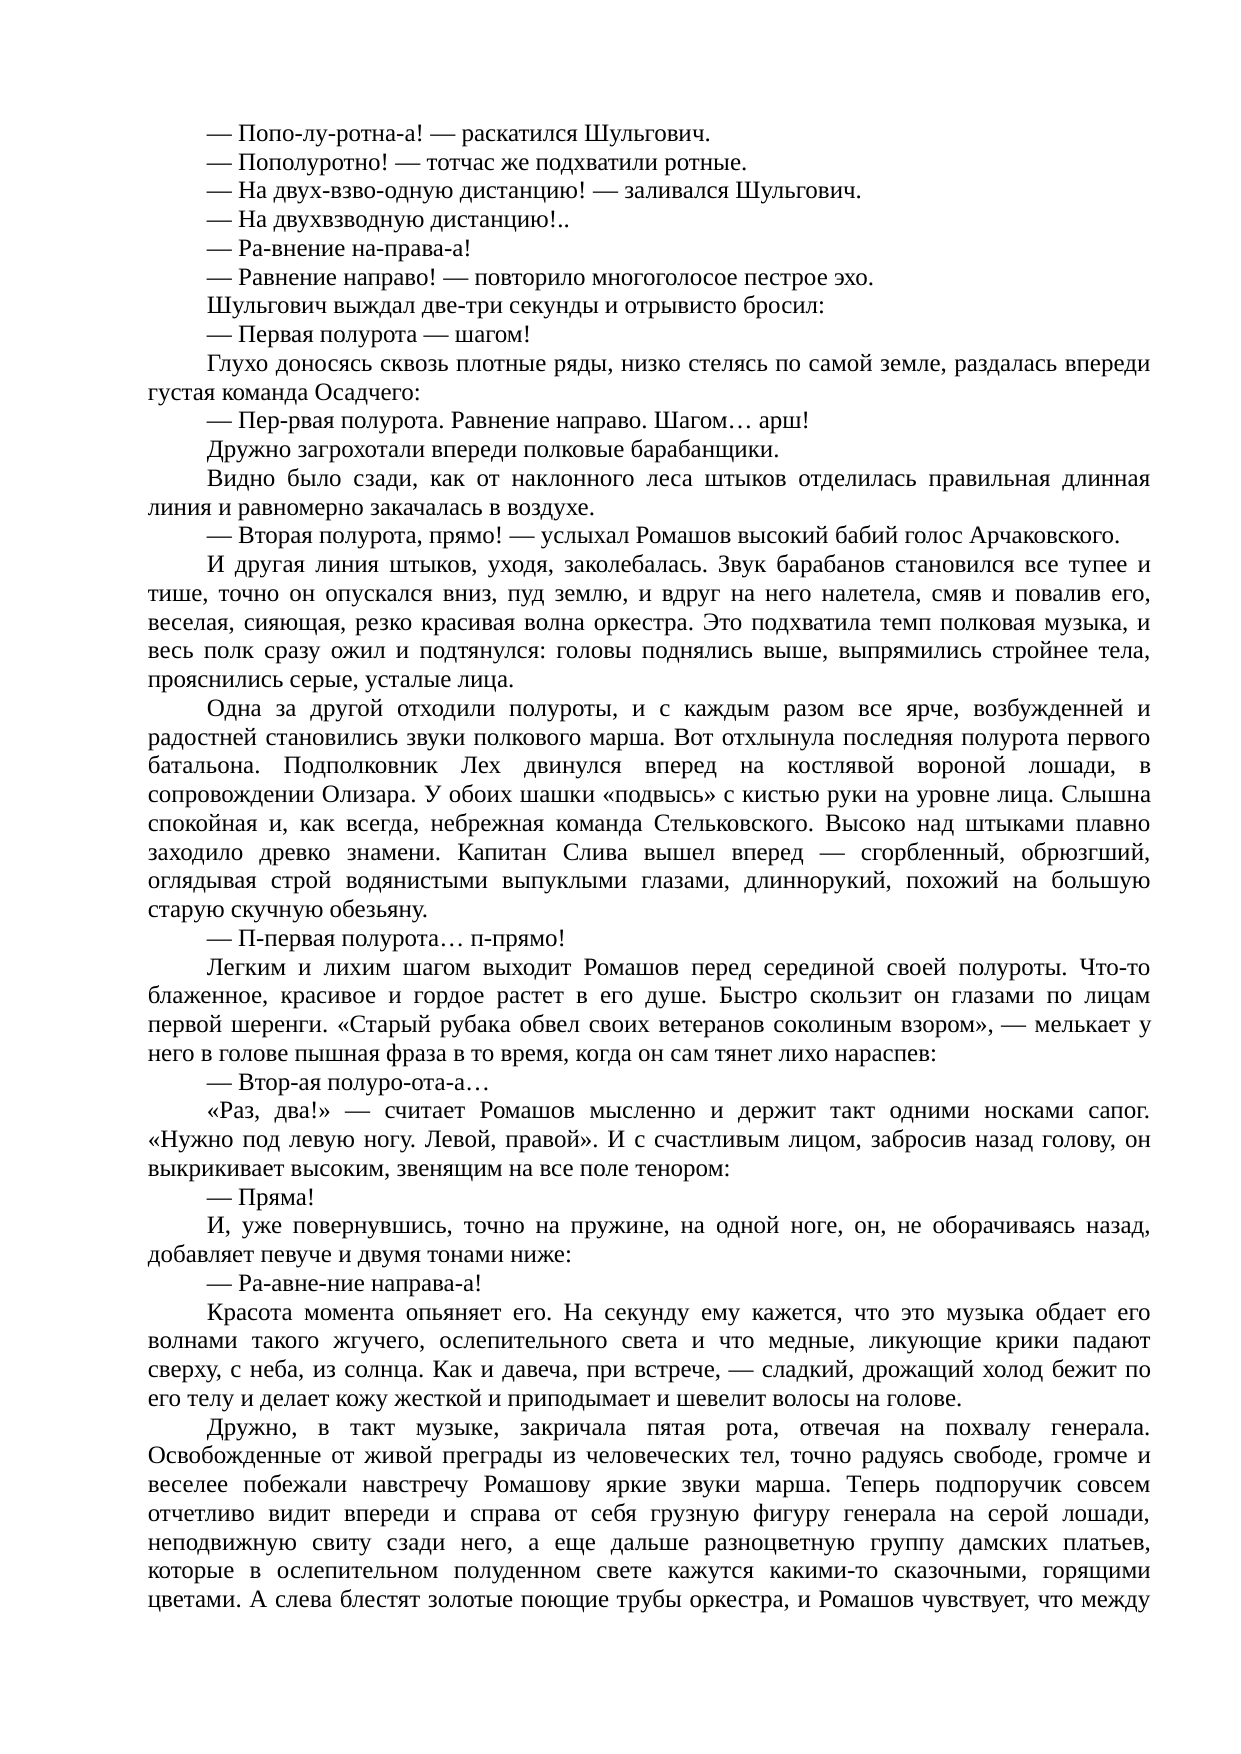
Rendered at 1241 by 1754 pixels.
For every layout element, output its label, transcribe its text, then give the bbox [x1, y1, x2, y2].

text — Равнение направо! — повторило многоголосое пестрое эхо. [148, 262, 1152, 291]
text Дружно, в такт музыке, закричала пятая рота, отвечая на похвалу генерала. Освобожденные от живой преграды из человеческих тел, точно радуясь свободе, громче и веселее побежали навстречу Ромашову яркие звуки марша. Теперь подпоручик совсем отчетливо видит впереди и справа от себя грузную фигуру генерала на серой лошади, неподвижную свиту сзади него, а еще дальше разноцветную группу дамских платьев, которые в ослепительном полуденном свете кажутся какими-то сказочными, горящими цветами. А слева блестят золотые поющие трубы оркестра, и Ромашов чувствует, что между [148, 1412, 1152, 1613]
text Шульгович выждал две-три секунды и отрывисто бросил: [148, 291, 1152, 319]
text — Втор-ая полуро-ота-а… [148, 1067, 1152, 1096]
text Глухо доносясь сквозь плотные ряды, низко стелясь по самой земле, раздалась впереди густая команда Осадчего: [148, 348, 1152, 406]
text — Пряма! [148, 1182, 1152, 1211]
text И другая линия штыков, уходя, заколебалась. Звук барабанов становился все тупее и тише, точно он опускался вниз, пуд землю, и вдруг на него налетела, смяв и повалив его, веселая, сияющая, резко красивая волна оркестра. Это подхватила темп полковая музыка, и весь полк сразу ожил и подтянулся: головы поднялись выше, выпрямились стройнее тела, прояснились серые, усталые лица. [148, 549, 1152, 693]
text «Раз, два!» — считает Ромашов мысленно и держит такт одними носками сапог. «Нужно под левую ногу. Левой, правой». И с счастливым лицом, забросив назад голову, он выкрикивает высоким, звенящим на все поле тенором: [148, 1096, 1152, 1182]
text Легким и лихим шагом выходит Ромашов перед серединой своей полуроты. Что-то блаженное, красивое и гордое растет в его душе. Быстро скользит он глазами по лицам первой шеренги. «Старый рубака обвел своих ветеранов соколиным взором», — мелькает у него в голове пышная фраза в то время, когда он сам тянет лихо нараспев: [148, 952, 1152, 1067]
text Красота момента опьяняет его. На секунду ему кажется, что это музыка обдает его волнами такого жгучего, ослепительного света и что медные, ликующие крики падают сверху, с неба, из солнца. Как и давеча, при встрече, — сладкий, дрожащий холод бежит по его телу и делает кожу жесткой и приподымает и шевелит волосы на голове. [148, 1297, 1152, 1412]
text — Пер-рвая полурота. Равнение направо. Шагом… арш! [148, 406, 1152, 434]
text — Первая полурота — шагом! [148, 319, 1152, 348]
text Дружно загрохотали впереди полковые барабанщики. [148, 434, 1152, 463]
text — На двухвзводную дистанцию!.. [148, 204, 1152, 233]
text — Ра-авне-ние направа-а! [148, 1268, 1152, 1297]
text — Пополуротно! — тотчас же подхватили ротные. [148, 147, 1152, 176]
text — На двух-взво-одную дистанцию! — заливался Шульгович. [148, 176, 1152, 204]
text Одна за другой отходили полуроты, и с каждым разом все ярче, возбужденней и радостней становились звуки полкового марша. Вот отхлынула последняя полурота первого батальона. Подполковник Лех двинулся вперед на костлявой вороной лошади, в сопровождении Олизара. У обоих шашки «подвысь» с кистью руки на уровне лица. Слышна спокойная и, как всегда, небрежная команда Стельковского. Высоко над штыками плавно заходило древко знамени. Капитан Слива вышел вперед — сгорбленный, обрюзгший, оглядывая строй водянистыми выпуклыми глазами, длиннорукий, похожий на большую старую скучную обезьяну. [148, 693, 1152, 923]
text И, уже повернувшись, точно на пружине, на одной ноге, он, не оборачиваясь назад, добавляет певуче и двумя тонами ниже: [148, 1211, 1152, 1268]
text — Попо-лу-ротна-а! — раскатился Шульгович. [148, 118, 1152, 147]
text — Ра-внение на-права-а! [148, 233, 1152, 262]
text Видно было сзади, как от наклонного леса штыков отделилась правильная длинная линия и равномерно закачалась в воздухе. [148, 463, 1152, 521]
text — П-первая полурота… п-прямо! [148, 923, 1152, 952]
text — Вторая полурота, прямо! — услыхал Ромашов высокий бабий голос Арчаковского. [148, 521, 1152, 549]
